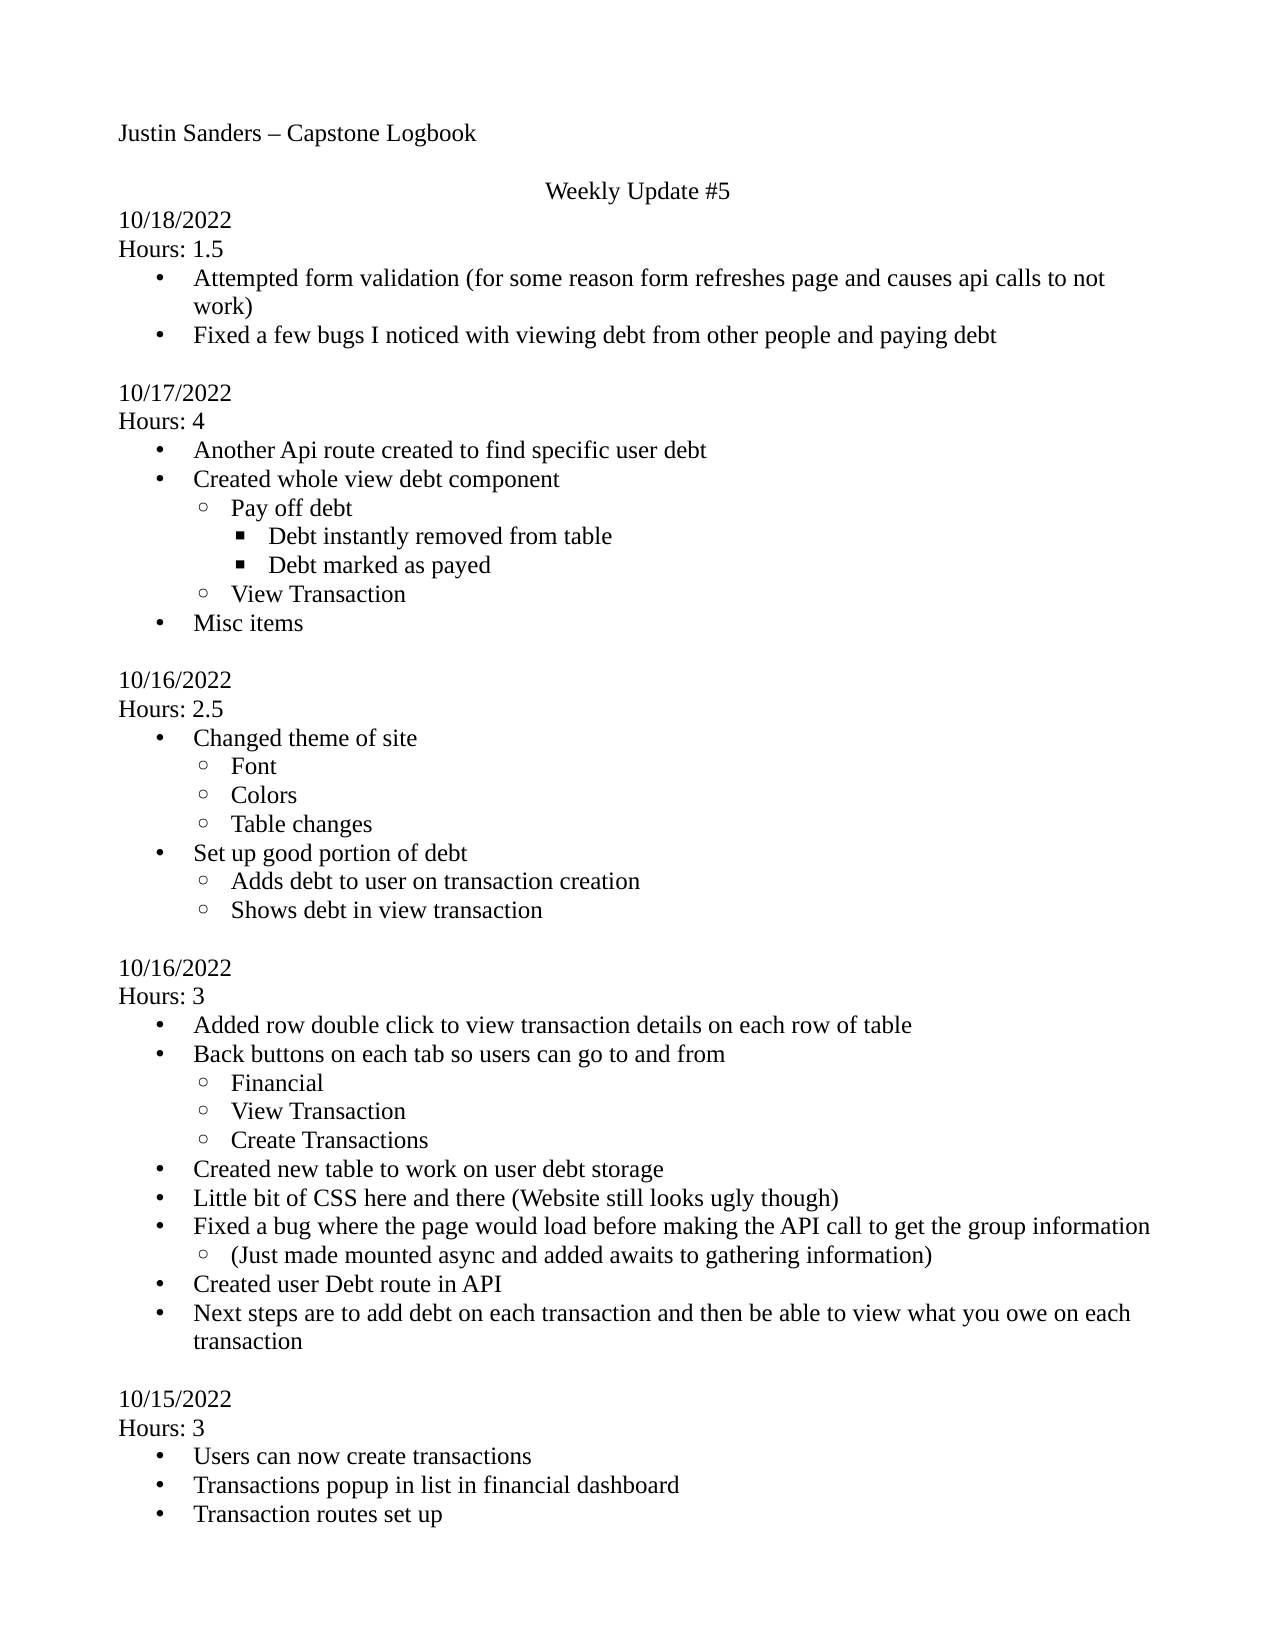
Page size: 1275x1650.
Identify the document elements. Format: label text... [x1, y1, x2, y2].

list Hours: 3 [118, 1413, 1157, 1441]
list Created user Debt route in API [156, 1269, 1157, 1298]
list Users can now create transactions [156, 1441, 1157, 1470]
list View Transaction [193, 1096, 1157, 1125]
list Created whole view debt component [156, 464, 1157, 493]
list Financial [193, 1068, 1157, 1096]
list Fixed a bug where the page would load before making the API call to get the group information [156, 1211, 1157, 1240]
list Transaction routes set up [156, 1499, 1157, 1528]
list 10/16/2022 [118, 953, 1157, 981]
list 10/17/2022 [118, 378, 1157, 406]
list Transactions popup in list in financial dashboard [156, 1470, 1157, 1499]
list Added row double click to view transaction details on each row of table [156, 1010, 1157, 1039]
list Hours: 4 [118, 406, 1157, 435]
list Debt instantly removed from table [231, 521, 1157, 550]
list Hours: 3 [118, 981, 1157, 1010]
list Debt marked as payed [231, 550, 1157, 579]
list Back buttons on each tab so users can go to and from [156, 1039, 1157, 1068]
list Attempted form validation (for some reason form refreshes page and causes api calls to not work) [156, 263, 1157, 320]
list 10/16/2022 [118, 665, 1157, 694]
list Created new table to work on user debt storage [156, 1154, 1157, 1183]
list Another Api route created to find specific user debt [156, 435, 1157, 464]
list Colors [193, 780, 1157, 809]
list Fixed a few bugs I noticed with viewing debt from other people and paying debt [156, 320, 1157, 349]
list Hours: 1.5 [118, 234, 1157, 263]
list Set up good portion of debt [156, 838, 1157, 866]
list View Transaction [193, 579, 1157, 608]
list Misc items [156, 608, 1157, 636]
list Next steps are to add debt on each transaction and then be able to view what you owe on each transaction [156, 1298, 1157, 1355]
list Font [193, 751, 1157, 780]
list 10/18/2022 [118, 205, 1157, 234]
list Adds debt to user on transaction creation [193, 866, 1157, 895]
list Pay off debt [193, 493, 1157, 521]
list Shows debt in view transaction [193, 895, 1157, 924]
list (Just made mounted async and added awaits to gathering information) [193, 1240, 1157, 1269]
list Create Transactions [193, 1125, 1157, 1154]
list Little bit of CSS here and there (Website still looks ugly though) [156, 1183, 1157, 1211]
list Weekly Update #5 [118, 176, 1157, 205]
list Hours: 2.5 [118, 694, 1157, 723]
list Table changes [193, 809, 1157, 838]
list 10/15/2022 [118, 1384, 1157, 1413]
list Changed theme of site [156, 723, 1157, 751]
